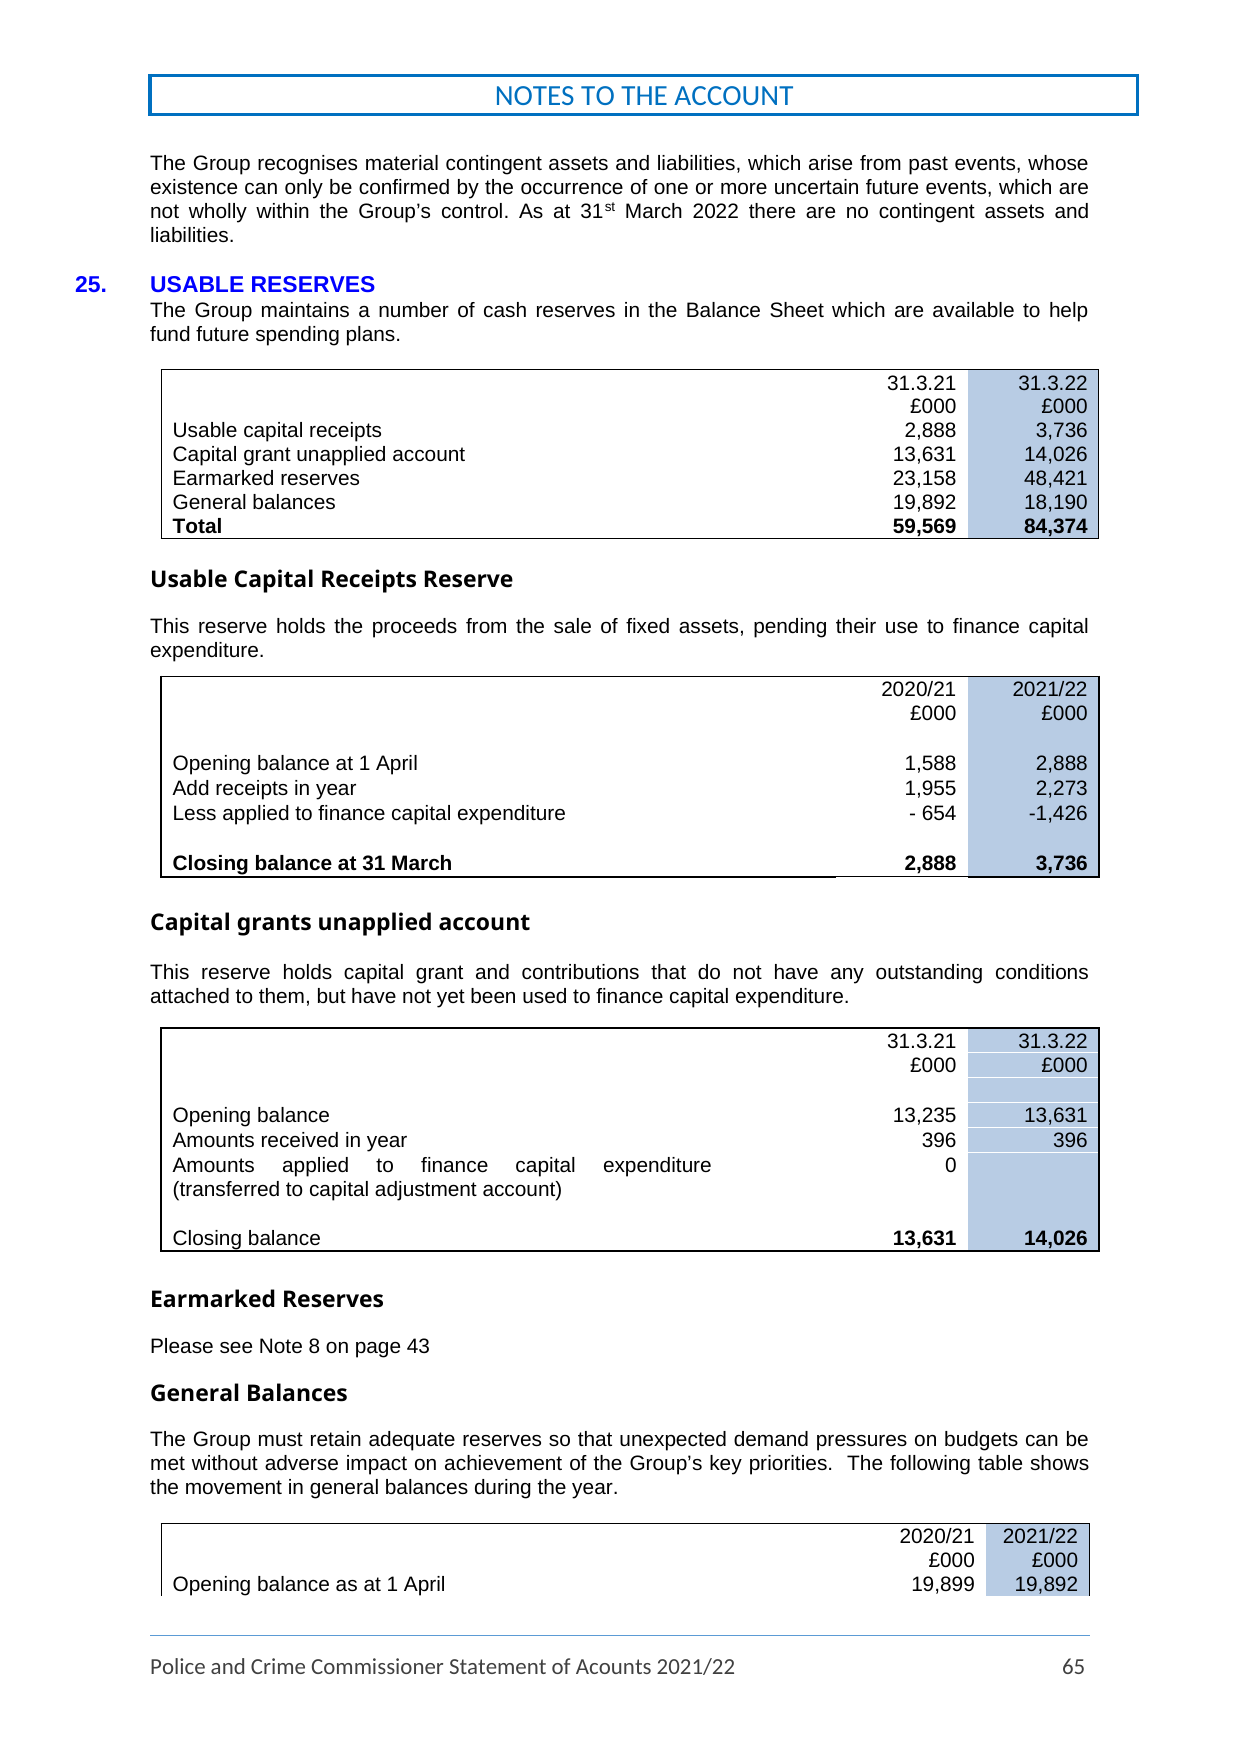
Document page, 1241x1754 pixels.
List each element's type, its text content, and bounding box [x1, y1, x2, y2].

table_cell 18,190 [968, 490, 1098, 514]
table_cell 84,374 [968, 514, 1098, 538]
table_cell [705, 514, 836, 538]
table_cell 3,736 [968, 418, 1098, 442]
table_cell 48,421 [968, 466, 1098, 490]
table_header 2020/21 [836, 677, 967, 701]
table_cell [968, 1200, 1098, 1225]
table_cell [162, 701, 705, 726]
table_cell [705, 851, 836, 876]
table_cell 14,026 [968, 442, 1098, 466]
subtitle Please see Note 8 on page 43 [150, 1334, 1090, 1358]
table_cell 2,273 [968, 776, 1098, 801]
table_cell [705, 394, 836, 418]
table_cell £000 [968, 394, 1098, 418]
table_cell [724, 1153, 855, 1200]
table_cell [724, 1053, 855, 1077]
table_cell [724, 1103, 855, 1127]
table_header 31.3.22 [968, 1029, 1098, 1052]
table_cell [705, 701, 836, 726]
table_cell [162, 394, 705, 418]
table_cell 13,631 [968, 1103, 1098, 1127]
table_cell [705, 418, 836, 442]
table_header [705, 677, 836, 701]
table_cell 0 [855, 1153, 967, 1200]
table_cell Opening balance as at 1 April [162, 1572, 765, 1596]
table_cell 2,888 [968, 751, 1098, 776]
table_header [162, 1029, 724, 1052]
table_cell £000 [968, 701, 1098, 726]
table_cell [836, 726, 967, 751]
table_cell Amounts received in year [162, 1128, 724, 1152]
table_cell -1,426 [968, 801, 1098, 826]
table_cell 2,888 [836, 418, 967, 442]
table_cell £000 [836, 394, 967, 418]
table_cell [705, 466, 836, 490]
table_cell 396 [855, 1128, 967, 1152]
table_header 31.3.21 [836, 370, 967, 394]
table_cell 23,158 [836, 466, 967, 490]
table_cell Capital grant unapplied account [162, 442, 705, 466]
table_cell 13,631 [836, 442, 967, 466]
table_cell Amounts applied to finance capital expenditure (transferred to capital adjustment account) [162, 1153, 724, 1200]
text The Group must retain adequate reserves so that unexpected demand pressures on budgets can be met without adverse impact on achievement of the Group’s key priorities. The following table shows the movement in general balances during the year. [150, 1427, 1090, 1499]
table_header [705, 370, 836, 394]
table_cell 59,569 [836, 514, 967, 538]
table_cell [855, 1078, 967, 1102]
list USABLE RESERVES [75, 271, 1090, 297]
table_cell 19,892 [836, 490, 967, 514]
subtitle Earmarked Reserves [150, 1283, 1090, 1314]
table_cell [162, 1053, 724, 1077]
table_cell General balances [162, 490, 705, 514]
table_cell 396 [968, 1128, 1098, 1152]
table_cell 13,631 [855, 1225, 967, 1250]
table_cell 1,955 [836, 776, 967, 801]
table_cell [836, 826, 967, 851]
subtitle Capital grants unapplied account [150, 906, 1090, 937]
table_cell [724, 1078, 855, 1102]
table_header [765, 1524, 881, 1572]
table_cell Earmarked reserves [162, 466, 705, 490]
table_cell [968, 726, 1098, 751]
table_cell [724, 1225, 855, 1250]
table_header 2021/22 [968, 677, 1098, 701]
table_cell Opening balance at 1 April [162, 751, 705, 776]
table_cell £000 [836, 701, 967, 726]
text The Group maintains a number of cash reserves in the Balance Sheet which are available to help fund future spending plans. [150, 297, 1090, 345]
table_cell [724, 1200, 855, 1225]
table_cell [162, 1078, 724, 1102]
table_cell Closing balance [162, 1225, 724, 1250]
subtitle General Balances [150, 1377, 1090, 1408]
table_header [724, 1029, 855, 1052]
table_cell [705, 776, 836, 801]
table_cell - 654 [836, 801, 967, 826]
table_cell Less applied to finance capital expenditure [162, 801, 705, 826]
table_header [162, 370, 705, 394]
table_cell 1,588 [836, 751, 967, 776]
subtitle Usable Capital Receipts Reserve [150, 563, 1090, 594]
table_cell 14,026 [968, 1225, 1098, 1250]
table_cell [968, 826, 1098, 851]
text This reserve holds the proceeds from the sale of fixed assets, pending their use to finance capital expenditure. [150, 613, 1090, 661]
table_cell [724, 1128, 855, 1152]
table_cell Closing balance at 31 March [162, 851, 705, 876]
table_cell Opening balance [162, 1103, 724, 1127]
table_cell [765, 1572, 881, 1596]
table_cell [162, 726, 705, 751]
table_header 2020/21 £000 [881, 1524, 986, 1572]
table_header 2021/22 £000 [986, 1524, 1089, 1572]
table_cell Usable capital receipts [162, 418, 705, 442]
table_cell 19,899 [881, 1572, 986, 1596]
table_cell [162, 826, 705, 851]
table_cell 13,235 [855, 1103, 967, 1127]
table_header [162, 677, 705, 701]
table_cell [968, 1153, 1098, 1200]
table_header 31.3.22 [968, 370, 1098, 394]
table_cell [705, 442, 836, 466]
table_cell 2,888 [836, 851, 967, 876]
table_cell 19,892 [986, 1572, 1089, 1596]
table_cell 3,736 [968, 851, 1098, 876]
table_cell Add receipts in year [162, 776, 705, 801]
table_header [162, 1524, 765, 1572]
table_cell [705, 826, 836, 851]
text The Group recognises material contingent assets and liabilities, which arise from past events, whose existence can only be confirmed by the occurrence of one or more uncertain future events, which are not wholly within the Group’s control. As at 31st March 2022 there are no contingent assets and liabilities. [150, 151, 1090, 247]
table_cell [855, 1200, 967, 1225]
table_cell [705, 751, 836, 776]
table_cell [705, 490, 836, 514]
table_cell £000 [968, 1053, 1098, 1077]
table_cell [162, 1200, 724, 1225]
table_cell [705, 726, 836, 751]
table_header 31.3.21 [855, 1029, 967, 1052]
table_cell Total [162, 514, 705, 538]
table_cell £000 [855, 1053, 967, 1077]
text This reserve holds capital grant and contributions that do not have any outstanding conditions attached to them, but have not yet been used to finance capital expenditure. [150, 960, 1090, 1008]
table_cell [968, 1078, 1098, 1102]
table_cell [705, 801, 836, 826]
